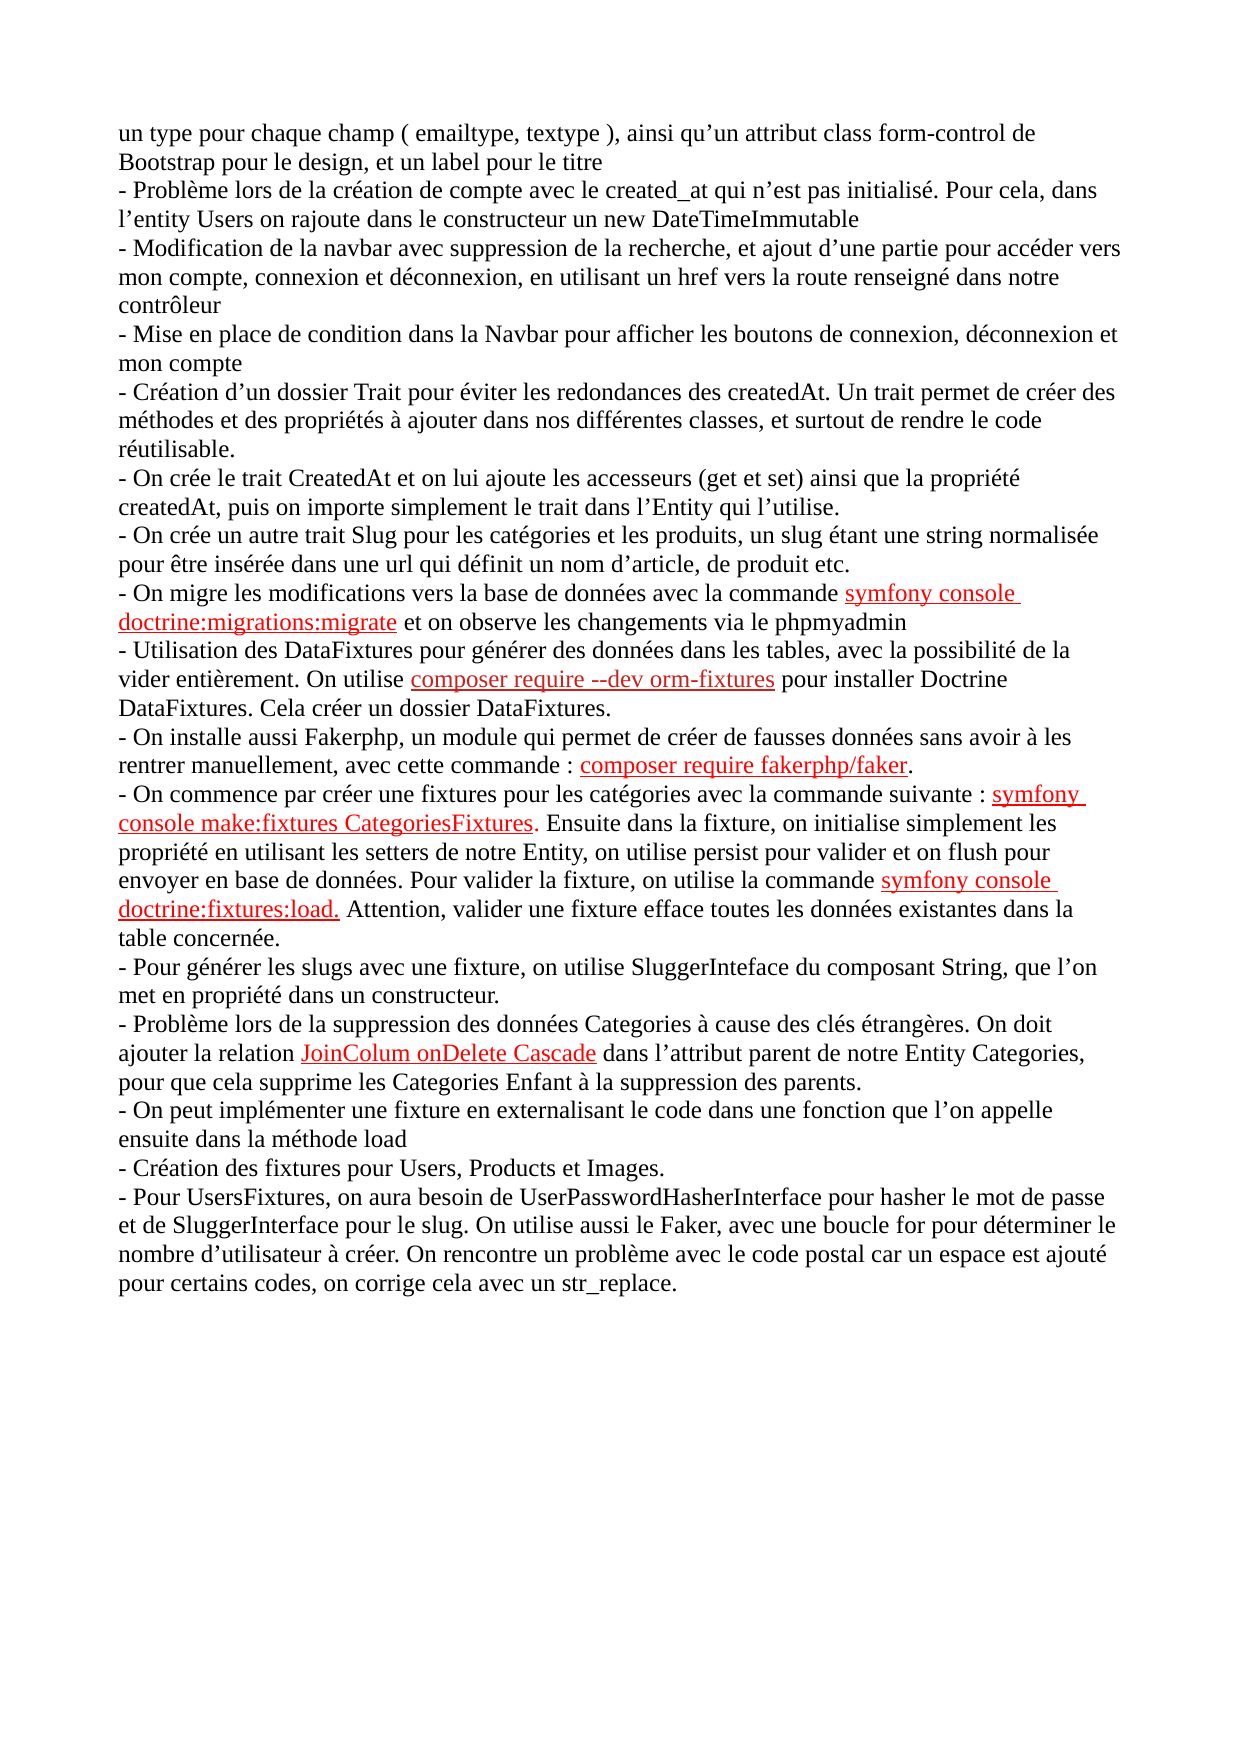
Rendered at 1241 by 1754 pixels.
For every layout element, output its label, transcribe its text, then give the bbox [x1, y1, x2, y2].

text - Pour UsersFixtures, on aura besoin de UserPasswordHasherInterface pour hasher le mot de passe et de SluggerInterface pour le slug. On utilise aussi le Faker, avec une boucle for pour déterminer le nombre d’utilisateur à créer. On rencontre un problème avec le code postal car un espace est ajouté pour certains codes, on corrige cela avec un str_replace. [118, 1182, 1122, 1297]
text - On installe aussi Fakerphp, un module qui permet de créer de fausses données sans avoir à les rentrer manuellement, avec cette commande : composer require fakerphp/faker. [118, 722, 1122, 779]
text - Problème lors de la création de compte avec le created_at qui n’est pas initialisé. Pour cela, dans l’entity Users on rajoute dans le constructeur un new DateTimeImmutable [118, 176, 1122, 233]
text un type pour chaque champ ( emailtype, textype ), ainsi qu’un attribut class form-control de Bootstrap pour le design, et un label pour le titre [118, 118, 1122, 176]
text - Création des fixtures pour Users, Products et Images. [118, 1153, 1122, 1182]
text - Pour générer les slugs avec une fixture, on utilise SluggerInteface du composant String, que l’on met en propriété dans un constructeur. [118, 952, 1122, 1009]
text - On commence par créer une fixtures pour les catégories avec la commande suivante : symfony console make:fixtures CategoriesFixtures. Ensuite dans la fixture, on initialise simplement les propriété en utilisant les setters de notre Entity, on utilise persist pour valider et on flush pour envoyer en base de données. Pour valider la fixture, on utilise la commande symfony console doctrine:fixtures:load. Attention, valider une fixture efface toutes les données existantes dans la table concernée. [118, 779, 1122, 952]
text - On peut implémenter une fixture en externalisant le code dans une fonction que l’on appelle ensuite dans la méthode load [118, 1096, 1122, 1153]
text - On crée le trait CreatedAt et on lui ajoute les accesseurs (get et set) ainsi que la propriété createdAt, puis on importe simplement le trait dans l’Entity qui l’utilise. [118, 463, 1122, 521]
text - Modification de la navbar avec suppression de la recherche, et ajout d’une partie pour accéder vers mon compte, connexion et déconnexion, en utilisant un href vers la route renseigné dans notre contrôleur [118, 233, 1122, 319]
text - On migre les modifications vers la base de données avec la commande symfony console doctrine:migrations:migrate et on observe les changements via le phpmyadmin [118, 578, 1122, 636]
text - Problème lors de la suppression des données Categories à cause des clés étrangères. On doit ajouter la relation JoinColum onDelete Cascade dans l’attribut parent de notre Entity Categories, pour que cela supprime les Categories Enfant à la suppression des parents. [118, 1009, 1122, 1096]
text - Mise en place de condition dans la Navbar pour afficher les boutons de connexion, déconnexion et mon compte [118, 319, 1122, 377]
text - On crée un autre trait Slug pour les catégories et les produits, un slug étant une string normalisée pour être insérée dans une url qui définit un nom d’article, de produit etc. [118, 521, 1122, 578]
text - Utilisation des DataFixtures pour générer des données dans les tables, avec la possibilité de la vider entièrement. On utilise composer require --dev orm-fixtures pour installer Doctrine DataFixtures. Cela créer un dossier DataFixtures. [118, 636, 1122, 722]
text - Création d’un dossier Trait pour éviter les redondances des createdAt. Un trait permet de créer des méthodes et des propriétés à ajouter dans nos différentes classes, et surtout de rendre le code réutilisable. [118, 377, 1122, 463]
